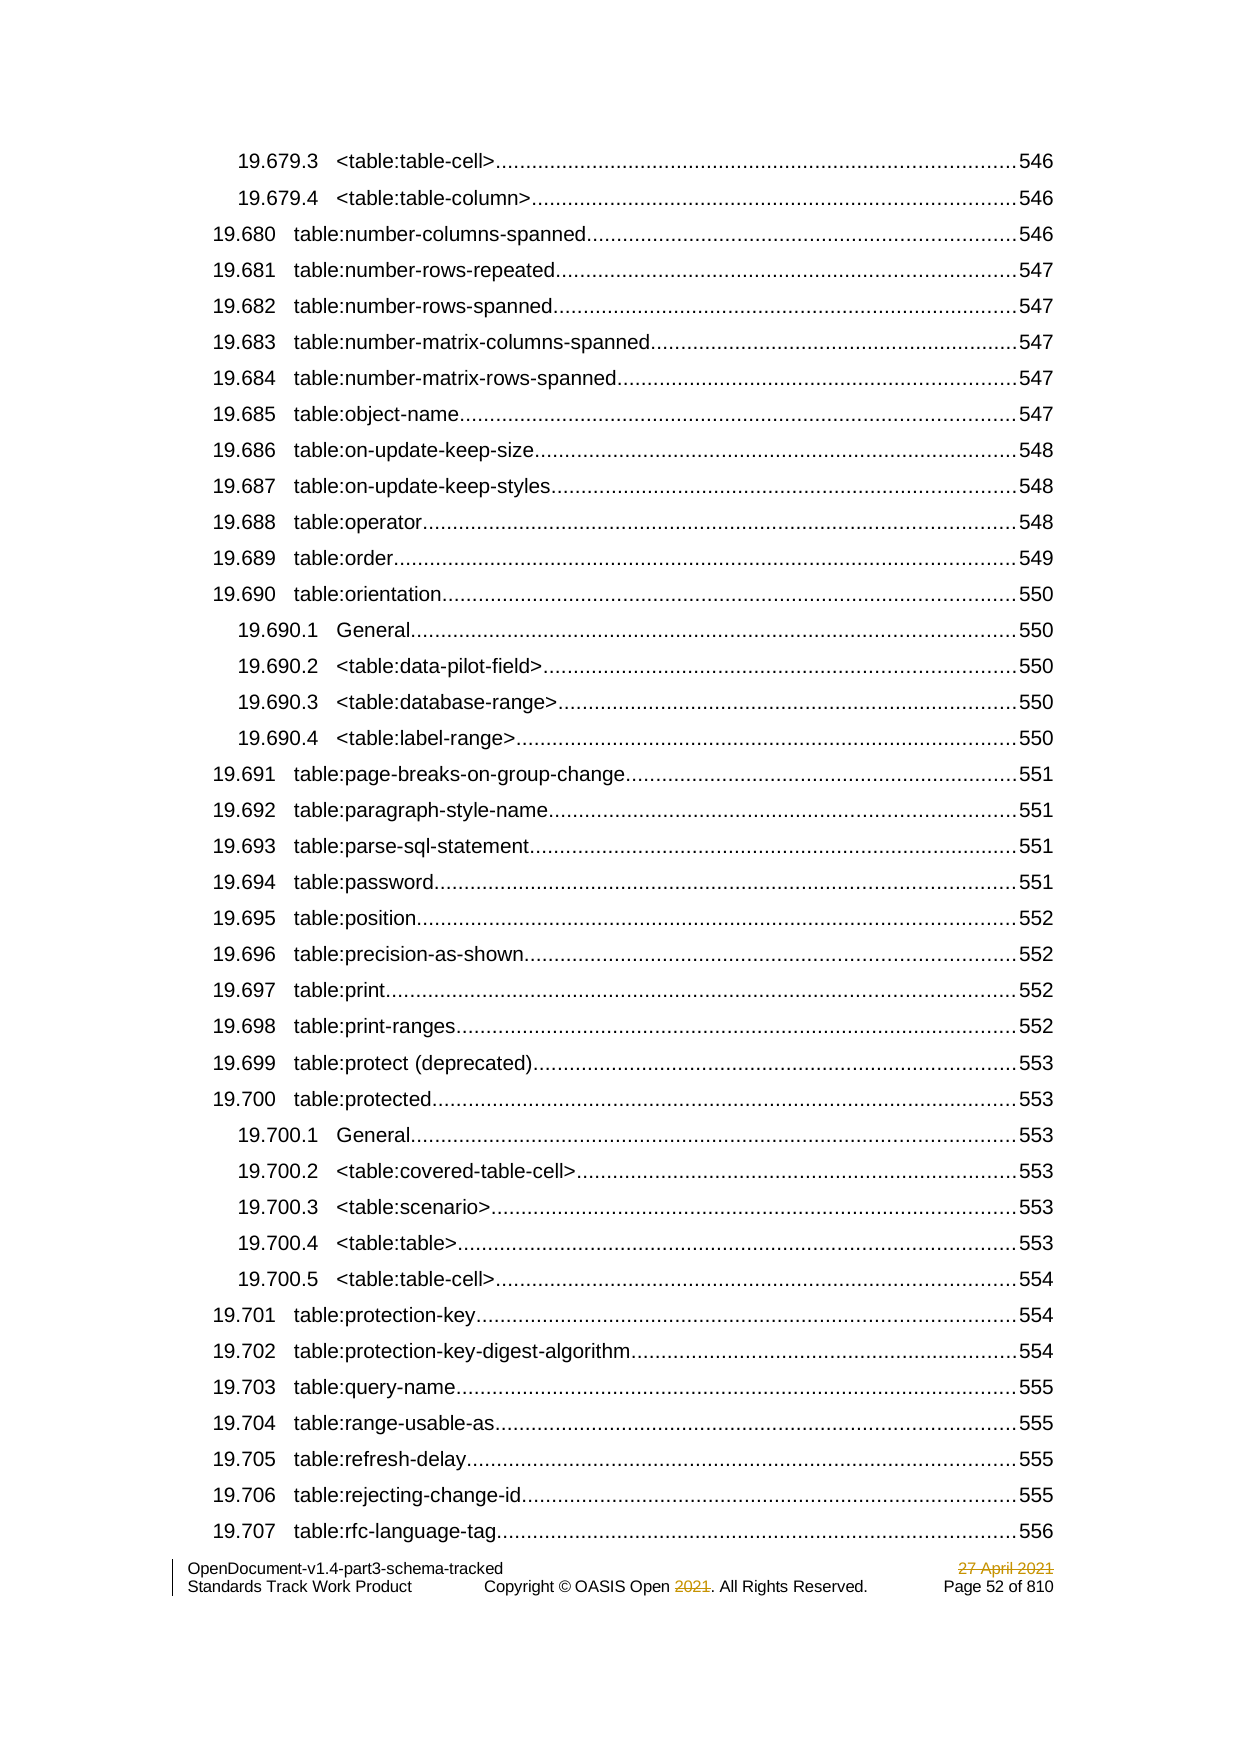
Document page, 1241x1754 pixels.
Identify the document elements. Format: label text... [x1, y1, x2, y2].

text 19.695 table:position 552 [212, 907, 1053, 930]
text 19.700.2 <table:covered-table-cell> 553 [237, 1159, 1053, 1183]
text 19.683 table:number-matrix-columns-spanned 547 [212, 330, 1053, 354]
text 19.690.2 <table:data-pilot-field> 550 [237, 654, 1053, 678]
text 19.705 table:refresh-delay 555 [212, 1447, 1053, 1471]
text 19.679.4 <table:table-column> 546 [237, 186, 1053, 209]
text 19.700.1 General 553 [237, 1123, 1053, 1147]
text 19.690 table:orientation 550 [212, 582, 1053, 606]
text 19.696 table:precision-as-shown 552 [212, 943, 1053, 966]
text 19.700.5 <table:table-cell> 554 [237, 1267, 1053, 1291]
text 19.704 table:range-usable-as 555 [212, 1411, 1053, 1435]
text 19.702 table:protection-key-digest-algorithm 554 [212, 1339, 1053, 1363]
text 19.703 table:query-name 555 [212, 1375, 1053, 1399]
text 19.686 table:on-update-keep-size 548 [212, 438, 1053, 462]
text 19.700 table:protected 553 [212, 1087, 1053, 1111]
text 19.690.3 <table:database-range> 550 [237, 691, 1053, 714]
text 19.689 table:order 549 [212, 546, 1053, 570]
text 19.700.3 <table:scenario> 553 [237, 1195, 1053, 1219]
text 19.690.1 General 550 [237, 618, 1053, 642]
text 19.701 table:protection-key 554 [212, 1303, 1053, 1327]
text 19.688 table:operator 548 [212, 510, 1053, 534]
text 19.692 table:paragraph-style-name 551 [212, 799, 1053, 822]
text 19.679.3 <table:table-cell> 546 [237, 150, 1053, 173]
text 19.681 table:number-rows-repeated 547 [212, 258, 1053, 282]
text 19.697 table:print 552 [212, 979, 1053, 1002]
text 19.687 table:on-update-keep-styles 548 [212, 474, 1053, 498]
text 19.685 table:object-name 547 [212, 402, 1053, 426]
text 19.684 table:number-matrix-rows-spanned 547 [212, 366, 1053, 390]
text 19.699 table:protect (deprecated) 553 [212, 1051, 1053, 1074]
text 19.682 table:number-rows-spanned 547 [212, 294, 1053, 318]
text 19.707 table:rfc-language-tag 556 [212, 1519, 1053, 1543]
text 19.698 table:print-ranges 552 [212, 1015, 1053, 1038]
text 19.706 table:rejecting-change-id 555 [212, 1483, 1053, 1507]
text 19.694 table:password 551 [212, 871, 1053, 894]
text 19.693 table:parse-sql-statement 551 [212, 835, 1053, 858]
text 19.680 table:number-columns-spanned 546 [212, 222, 1053, 246]
text 19.691 table:page-breaks-on-group-change 551 [212, 763, 1053, 786]
text 19.690.4 <table:label-range> 550 [237, 727, 1053, 750]
text 19.700.4 <table:table> 553 [237, 1231, 1053, 1255]
